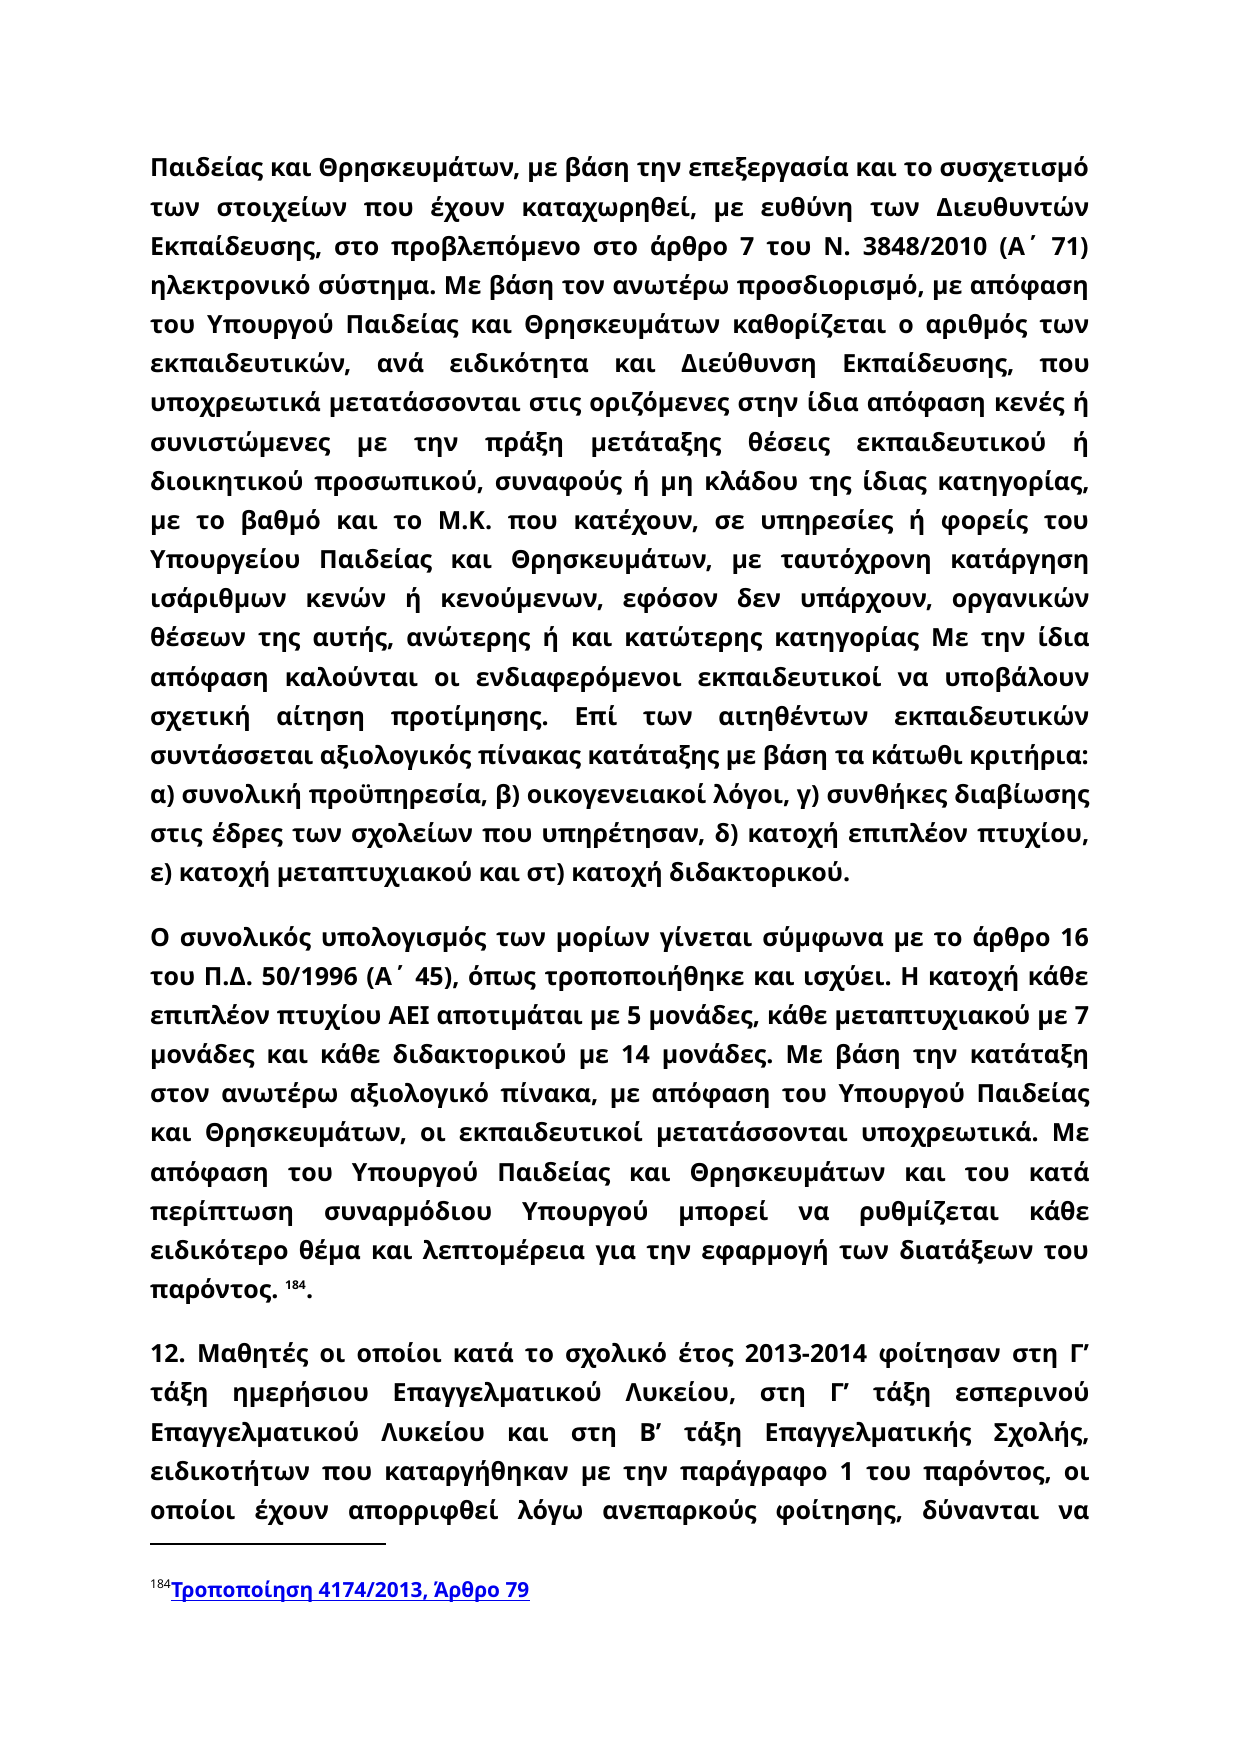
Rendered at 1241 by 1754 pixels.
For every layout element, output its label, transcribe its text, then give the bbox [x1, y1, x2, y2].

text Ο συνολικός υπολογισμός των μορίων γίνεται σύμφωνα με το άρθρο 16 του Π.Δ. 50/1996 (Α΄ 45), όπως τροποποιήθηκε και ισχύει. Η κατοχή κάθε επιπλέον πτυχίου ΑΕΙ αποτιμάται με 5 μονάδες, κάθε μεταπτυχιακού με 7 μονάδες και κάθε διδακτορικού με 14 μονάδες. Με βάση την κατάταξη στον ανωτέρω αξιολογικό πίνακα, με απόφαση του Υπουργού Παιδείας και Θρησκευμάτων, οι εκπαιδευτικοί μετατάσσονται υποχρεωτικά. Με απόφαση του Υπουργού Παιδείας και Θρησκευμάτων και του κατά περίπτωση συναρμόδιου Υπουργού μπορεί να ρυθμίζεται κάθε ειδικότερο θέμα και λεπτομέρεια για την εφαρμογή των διατάξεων του παρόντος. . [150, 919, 1090, 1306]
text Τροποποίηση 4174/2013, Άρθρο 79 [150, 1576, 1090, 1604]
text Παιδείας και Θρησκευμάτων, με βάση την επεξεργασία και το συσχετισμό των στοιχείων που έχουν καταχωρηθεί, με ευθύνη των Διευθυντών Εκπαίδευσης, στο προβλεπόμενο στο άρθρο 7 του Ν. 3848/2010 (Α΄ 71) ηλεκτρονικό σύστημα. Με βάση τον ανωτέρω προσδιορισμό, με απόφαση του Υπουργού Παιδείας και Θρησκευμάτων καθορίζεται ο αριθμός των εκπαιδευτικών, ανά ειδικότητα και Διεύθυνση Εκπαίδευσης, που υποχρεωτικά μετατάσσονται στις οριζόμενες στην ίδια απόφαση κενές ή συνιστώμενες με την πράξη μετάταξης θέσεις εκπαιδευτικού ή διοικητικού προσωπικού, συναφούς ή μη κλάδου της ίδιας κατηγορίας, με το βαθμό και το Μ.Κ. που κατέχουν, σε υπηρεσίες ή φορείς του Υπουργείου Παιδείας και Θρησκευμάτων, με ταυτόχρονη κατάργηση ισάριθμων κενών ή κενούμενων, εφόσον δεν υπάρχουν, οργανικών θέσεων της αυτής, ανώτερης ή και κατώτερης κατηγορίας Με την ίδια απόφαση καλούνται οι ενδιαφερόμενοι εκπαιδευτικοί να υποβάλουν σχετική αίτηση προτίμησης. Επί των αιτηθέντων εκπαιδευτικών συντάσσεται αξιολογικός πίνακας κατάταξης με βάση τα κάτωθι κριτήρια: α) συνολική προϋπηρεσία, β) οικογενειακοί λόγοι, γ) συνθήκες διαβίωσης στις έδρες των σχολείων που υπηρέτησαν, δ) κατοχή επιπλέον πτυχίου, ε) κατοχή μεταπτυχιακού και στ) κατοχή διδακτορικού. [150, 150, 1090, 889]
text 12. Μαθητές οι οποίοι κατά το σχολικό έτος 2013-2014 φοίτησαν στη Γ’ τάξη ημερήσιου Επαγγελματικού Λυκείου, στη Γ’ τάξη εσπερινού Επαγγελματικού Λυκείου και στη Β’ τάξη Επαγγελματικής Σχολής, ειδικοτήτων που καταργήθηκαν με την παράγραφο 1 του παρόντος, οι οποίοι έχουν απορριφθεί λόγω ανεπαρκούς φοίτησης, δύνανται να [150, 1336, 1090, 1527]
